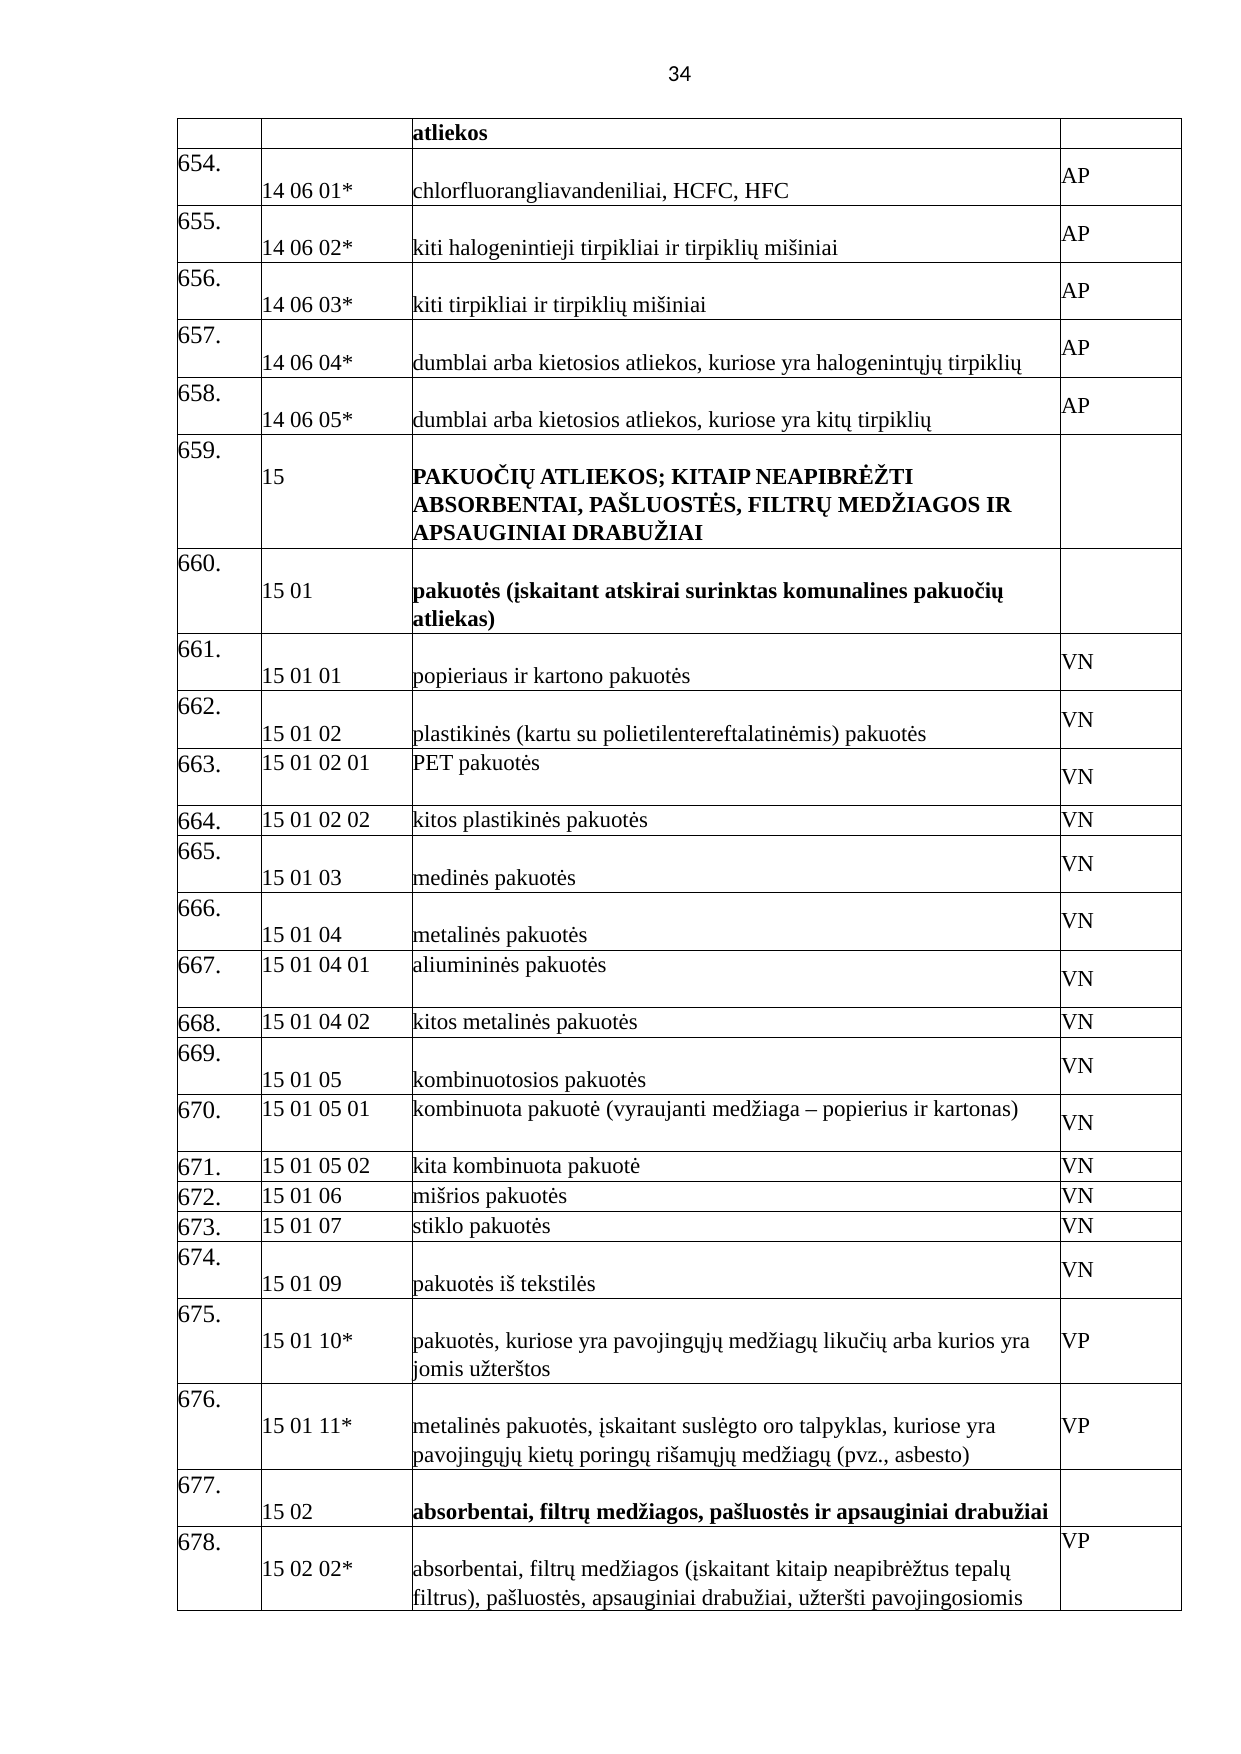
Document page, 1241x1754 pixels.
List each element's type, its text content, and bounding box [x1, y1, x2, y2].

table_cell VN [1061, 951, 1181, 1007]
table_cell 675. [178, 1299, 261, 1383]
table_cell 670. [178, 1095, 261, 1151]
table_cell 15 02 02* [262, 1527, 412, 1610]
table_cell 14 06 04* [262, 320, 412, 377]
table_cell VN [1061, 1095, 1181, 1151]
table_cell 662. [178, 691, 261, 748]
table_cell 15 01 06 [262, 1182, 412, 1211]
table_cell 676. [178, 1384, 261, 1469]
table_cell kombinuota pakuotė (vyraujanti medžiaga – popierius ir kartonas) [413, 1095, 1060, 1151]
table_cell 14 06 05* [262, 378, 412, 434]
table_cell VN [1061, 1038, 1181, 1094]
table_cell 655. [178, 206, 261, 262]
table_cell kiti halogenintieji tirpikliai ir tirpiklių mišiniai [413, 206, 1060, 262]
table_cell 660. [178, 549, 261, 633]
table_cell 15 01 04 [262, 893, 412, 949]
table_cell 15 01 02 02 [262, 806, 412, 835]
table_cell 672. [178, 1182, 261, 1211]
table_cell 677. [178, 1470, 261, 1526]
table_cell 14 06 03* [262, 263, 412, 319]
table_cell 15 01 11* [262, 1384, 412, 1469]
table_cell 15 01 04 01 [262, 951, 412, 1007]
table_cell VP [1061, 1384, 1181, 1469]
table_cell VN [1061, 749, 1181, 805]
table_cell plastikinės (kartu su polietilentereftalatinėmis) pakuotės [413, 691, 1060, 748]
table_cell 15 01 04 02 [262, 1008, 412, 1037]
table_cell absorbentai, filtrų medžiagos, pašluostės ir apsauginiai drabužiai [413, 1470, 1060, 1526]
table_cell 669. [178, 1038, 261, 1094]
table_cell 668. [178, 1008, 261, 1037]
table_cell 15 01 02 01 [262, 749, 412, 805]
table_cell metalinės pakuotės [413, 893, 1060, 949]
table_cell [178, 119, 261, 147]
table_cell pakuotės iš tekstilės [413, 1242, 1060, 1298]
table_cell 654. [178, 149, 261, 205]
table_cell dumblai arba kietosios atliekos, kuriose yra halogenintųjų tirpiklių [413, 320, 1060, 377]
table_cell PET pakuotės [413, 749, 1060, 805]
table_cell 664. [178, 806, 261, 835]
table_cell 15 01 09 [262, 1242, 412, 1298]
table_cell 15 01 10* [262, 1299, 412, 1383]
table_cell VN [1061, 1242, 1181, 1298]
table_cell popieriaus ir kartono pakuotės [413, 634, 1060, 690]
table_cell kitos plastikinės pakuotės [413, 806, 1060, 835]
table_cell VN [1061, 806, 1181, 835]
table_cell mišrios pakuotės [413, 1182, 1060, 1211]
table_cell AP [1061, 320, 1181, 377]
table_cell dumblai arba kietosios atliekos, kuriose yra kitų tirpiklių [413, 378, 1060, 434]
table_cell 657. [178, 320, 261, 377]
table_cell 658. [178, 378, 261, 434]
table_cell [1061, 1470, 1181, 1526]
table_cell absorbentai, filtrų medžiagos (įskaitant kitaip neapibrėžtus tepalų filtrus), pašluostės, apsauginiai drabužiai, užteršti pavojingosiomis [413, 1527, 1060, 1610]
table_cell 667. [178, 951, 261, 1007]
table_cell 15 01 05 02 [262, 1152, 412, 1181]
table_cell 15 01 [262, 549, 412, 633]
table_cell AP [1061, 263, 1181, 319]
table_cell 656. [178, 263, 261, 319]
table_cell VN [1061, 691, 1181, 748]
table_cell VN [1061, 893, 1181, 949]
table_cell chlorfluorangliavandeniliai, HCFC, HFC [413, 149, 1060, 205]
table_cell AP [1061, 378, 1181, 434]
table_cell VN [1061, 1008, 1181, 1037]
table_cell VN [1061, 1182, 1181, 1211]
table_cell pakuotės (įskaitant atskirai surinktas komunalines pakuočių atliekas) [413, 549, 1060, 633]
table_cell VN [1061, 836, 1181, 892]
table_cell medinės pakuotės [413, 836, 1060, 892]
table_cell metalinės pakuotės, įskaitant suslėgto oro talpyklas, kuriose yra pavojingųjų kietų poringų rišamųjų medžiagų (pvz., asbesto) [413, 1384, 1060, 1469]
table_cell VN [1061, 1152, 1181, 1181]
table_cell 661. [178, 634, 261, 690]
table_cell VP [1061, 1527, 1181, 1610]
table_cell 15 01 03 [262, 836, 412, 892]
table_cell 15 01 01 [262, 634, 412, 690]
table_cell 663. [178, 749, 261, 805]
table_cell [262, 119, 412, 147]
table_cell kombinuotosios pakuotės [413, 1038, 1060, 1094]
table_cell atliekos [413, 119, 1060, 147]
table_cell 15 02 [262, 1470, 412, 1526]
table_cell AP [1061, 206, 1181, 262]
table_cell 15 01 05 01 [262, 1095, 412, 1151]
table_cell pakuotės, kuriose yra pavojingųjų medžiagų likučių arba kurios yra jomis užterštos [413, 1299, 1060, 1383]
table_cell VN [1061, 634, 1181, 690]
table_cell 678. [178, 1527, 261, 1610]
table_cell kiti tirpikliai ir tirpiklių mišiniai [413, 263, 1060, 319]
table_cell 673. [178, 1212, 261, 1241]
table_cell 15 01 07 [262, 1212, 412, 1241]
table_cell 671. [178, 1152, 261, 1181]
table_cell [1061, 549, 1181, 633]
table_cell kita kombinuota pakuotė [413, 1152, 1060, 1181]
table_cell 665. [178, 836, 261, 892]
table_cell 659. [178, 435, 261, 547]
table_cell VP [1061, 1299, 1181, 1383]
table_cell 15 01 02 [262, 691, 412, 748]
table_cell 15 [262, 435, 412, 547]
table_cell stiklo pakuotės [413, 1212, 1060, 1241]
table_cell 14 06 01* [262, 149, 412, 205]
table_cell 666. [178, 893, 261, 949]
table_cell 674. [178, 1242, 261, 1298]
table_cell [1061, 119, 1181, 147]
table_cell 14 06 02* [262, 206, 412, 262]
table_cell 15 01 05 [262, 1038, 412, 1094]
table_cell kitos metalinės pakuotės [413, 1008, 1060, 1037]
table_cell [1061, 435, 1181, 547]
table_cell aliumininės pakuotės [413, 951, 1060, 1007]
table_cell VN [1061, 1212, 1181, 1241]
table_cell AP [1061, 149, 1181, 205]
table_cell PAKUOČIŲ ATLIEKOS; KITAIP NEAPIBRĖŽTI ABSORBENTAI, PAŠLUOSTĖS, FILTRŲ MEDŽIAGOS IR APSAUGINIAI DRABUŽIAI [413, 435, 1060, 547]
